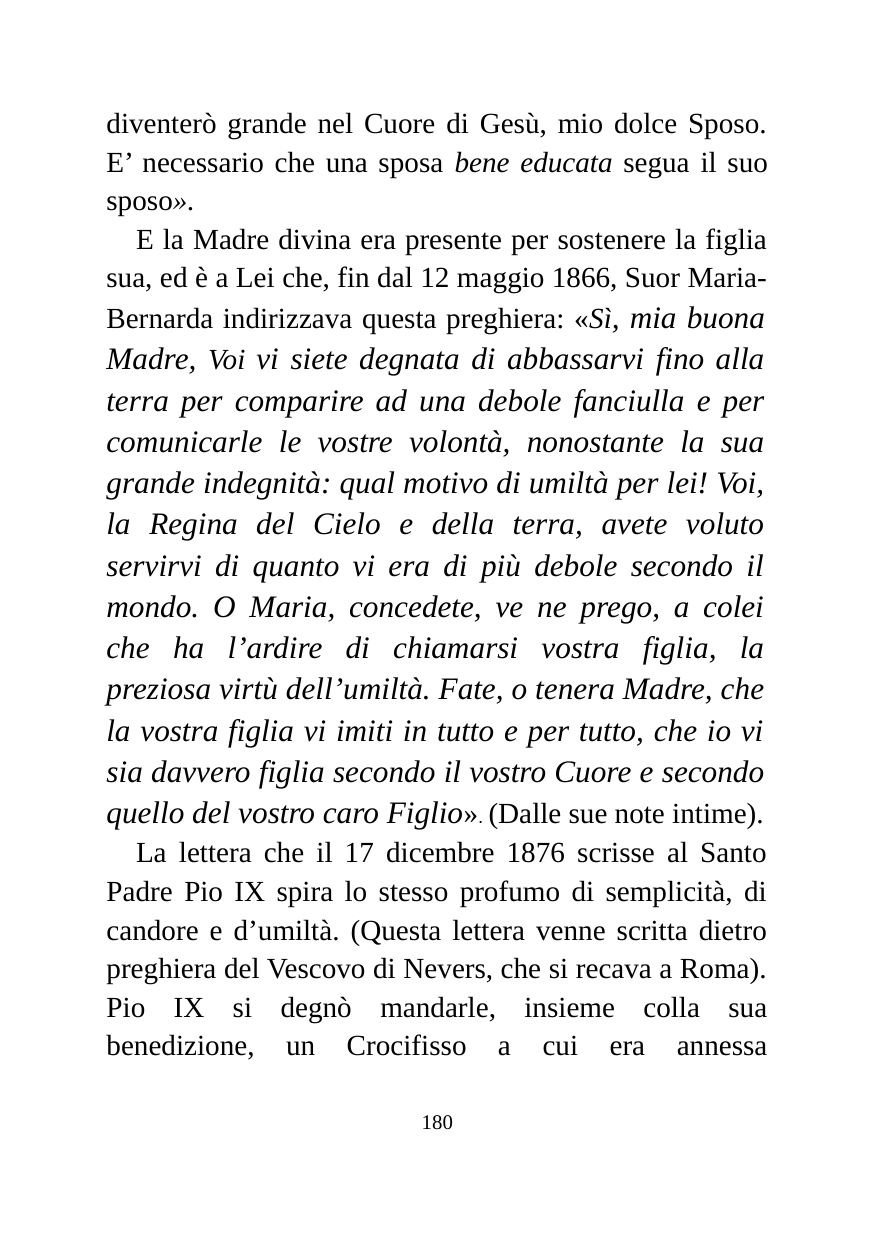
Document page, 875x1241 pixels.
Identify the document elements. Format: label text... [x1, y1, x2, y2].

text diventerò grande nel Cuore di Gesù, mio dolce Sposo. E’ necessario che una sposa bene educata segua il suo sposo». [106, 106, 768, 217]
text E la Madre divina era presente per sostenere la figlia sua, ed è a Lei che, fin dal 12 maggio 1866, Suor Maria- Bernarda indirizzava questa preghiera: «Sì, mia buona Madre, Voi vi siete degnata di abbassarvi fino alla terra per comparire ad una debole fanciulla e per comunicarle le vostre volontà, nonostante la sua grande indegnità: qual motivo di umiltà per lei! Voi, la Regina del Cielo e della terra, avete voluto servirvi di quanto vi era di più debole secondo il mondo. O Maria, concedete, ve ne prego, a colei che ha l’ardire di chiamarsi vostra figlia, la preziosa virtù dell’umiltà. Fate, o tenera Madre, che la vostra figlia vi imiti in tutto e per tutto, che io vi sia davvero figlia secondo il vostro Cuore e secondo quello del vostro caro Figlio». (Dalle sue note intime). [106, 222, 768, 830]
text La lettera che il 17 dicembre 1876 scrisse al Santo Padre Pio IX spira lo stesso profumo di semplicità, di candore e d’umiltà. (Questa lettera venne scritta dietro preghiera del Vescovo di Nevers, che si recava a Roma). Pio IX si degnò mandarle, insieme colla sua benedizione, un Crocifisso a cui era annessa [106, 836, 768, 1062]
